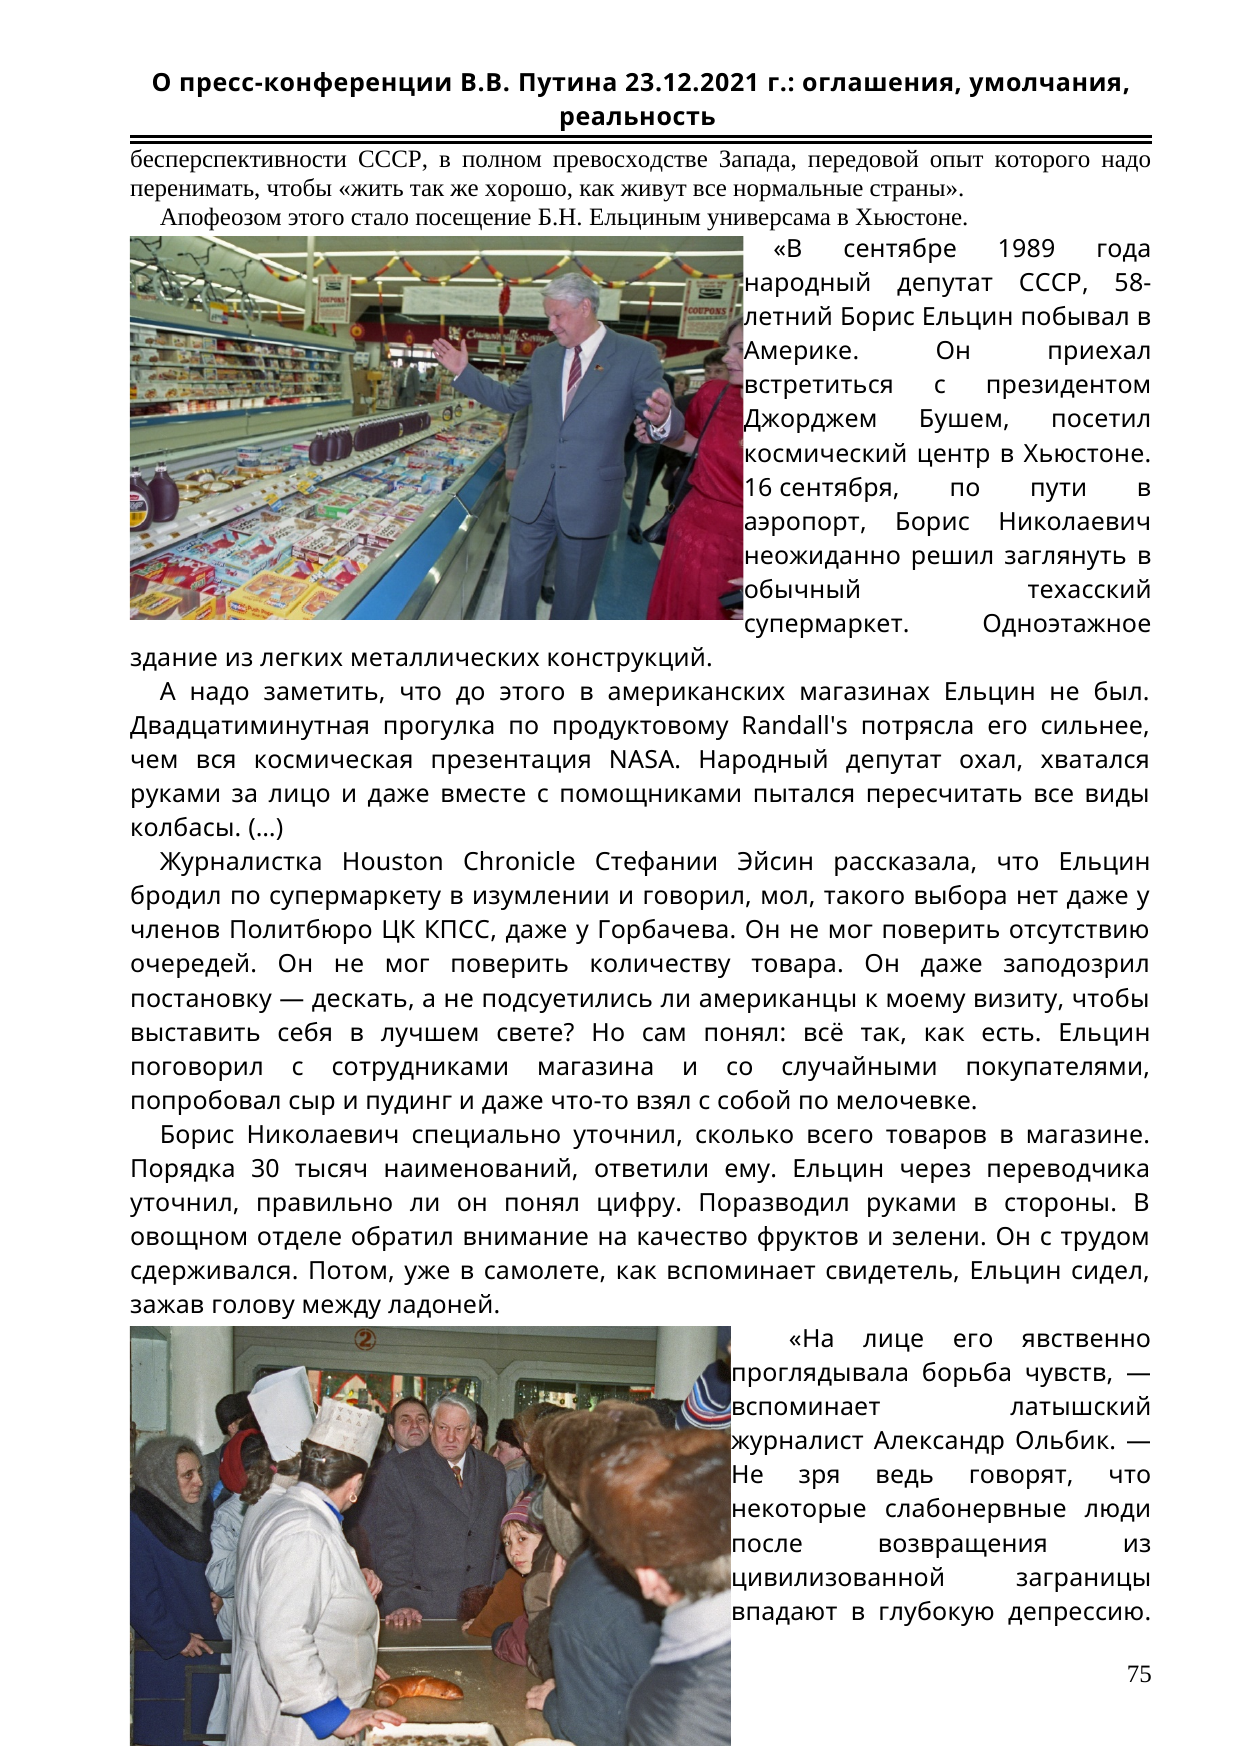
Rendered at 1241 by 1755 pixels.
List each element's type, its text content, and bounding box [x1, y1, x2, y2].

text Апофеозом этого стало посещение Б.Н. Ельциным универсама в Хьюстоне. [130, 202, 1152, 231]
text «В сентябре 1989 года народный депутат СССР, 58-летний Борис Ельцин побывал в Америке. Он приехал встретиться с президентом Джорджем Бушем, посетил космический центр в Хьюстоне. 16 сентября, по пути в аэропорт, Борис Николаевич неожиданно решил заглянуть в обычный техасский супермаркет. Одноэтажное здание из легких металлических конструкций. [130, 231, 1152, 674]
text Борис Николаевич специально уточнил, сколько всего товаров в магазине. Порядка 30 тысяч наименований, ответили ему. Ельцин через переводчика уточнил, правильно ли он понял цифру. Поразводил руками в стороны. В овощном отделе обратил внимание на качество фруктов и зелени. Он с трудом сдерживался. Потом, уже в самолете, как вспоминает свидетель, Ельцин сидел, зажав голову между ладоней. [130, 1116, 1152, 1321]
text бесперспективности СССР, в полном превосходстве Запада, передовой опыт которого надо перенимать, чтобы «жить так же хорошо, как живут все нормальные страны». [130, 144, 1152, 202]
text Журналистка Houston Chronicle Стефании Эйсин рассказала, что Ельцин бродил по супермаркету в изумлении и говорил, мол, такого выбора нет даже у членов Политбюро ЦК КПСС, даже у Горбачева. Он не мог поверить отсутствию очередей. Он не мог поверить количеству товара. Он даже заподозрил постановку — дескать, а не подсуетились ли американцы к моему визиту, чтобы выставить себя в лучшем свете? Но сам понял: всё так, как есть. Ельцин поговорил с сотрудниками магазина и со случайными покупателями, попробовал сыр и пудинг и даже что-то взял с собой по мелочевке. [130, 844, 1152, 1116]
text А надо заметить, что до этого в американских магазинах Ельцин не был. Двадцатиминутная прогулка по продуктовому Randall's потрясла его сильнее, чем вся космическая презентация NASA. Народный депутат охал, хватался руками за лицо и даже вместе с помощниками пытался пересчитать все виды колбасы. (…) [130, 674, 1152, 844]
text «На лице его явственно проглядывала борьба чувств, — вспоминает латышский журналист Александр Ольбик. — Не зря ведь говорят, что некоторые слабонервные люди после возвращения из цивилизованной заграницы впадают в глубокую депрессию. [130, 1321, 1152, 1627]
